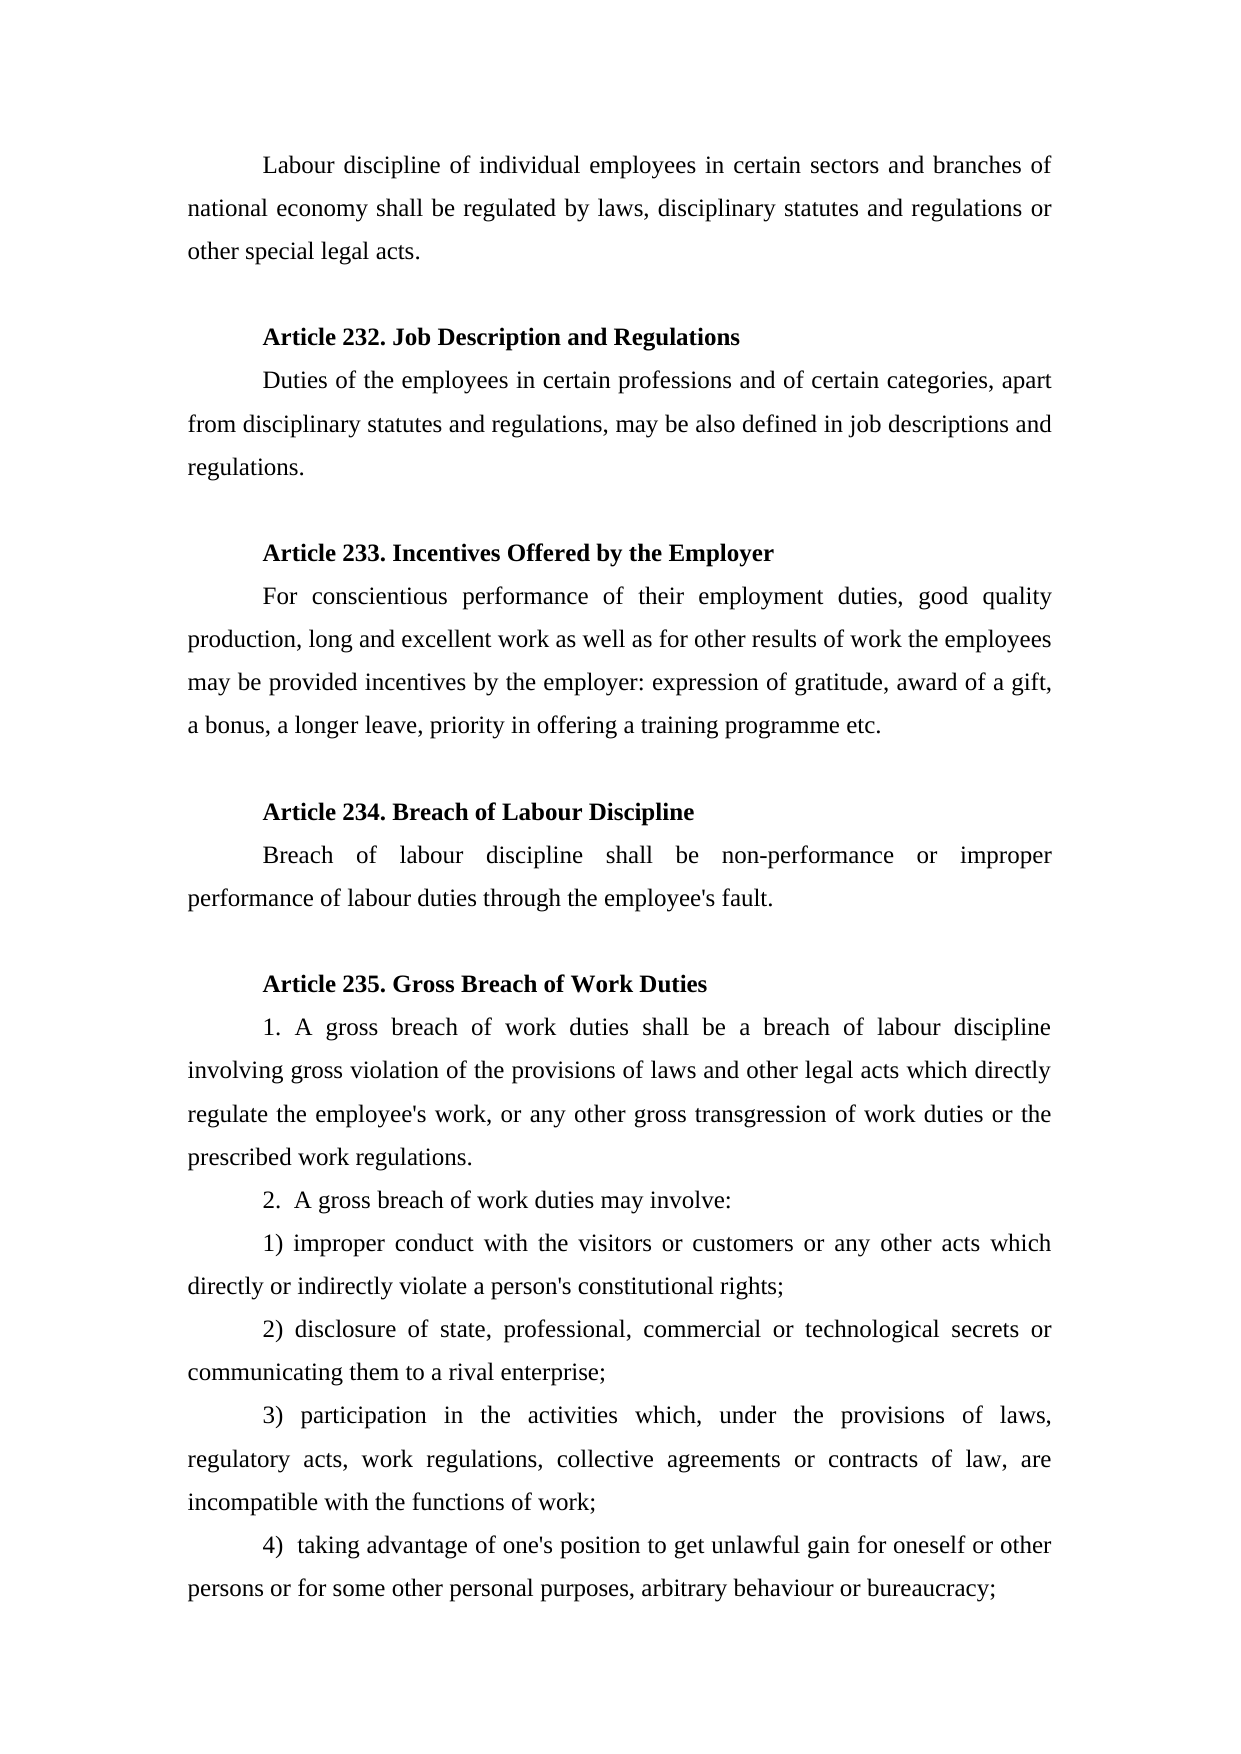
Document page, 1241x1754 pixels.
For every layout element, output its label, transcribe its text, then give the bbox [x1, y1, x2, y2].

text Duties of the employees in certain professions and of certain categories, apart from disciplinary statutes and regulations, may be also defined in job descriptions and regulations. [187, 366, 1053, 481]
text 4) taking advantage of one's position to get unlawful gain for oneself or other persons or for some other personal purposes, arbitrary behaviour or bureaucracy; [187, 1530, 1053, 1602]
text For conscientious performance of their employment duties, good quality production, long and excellent work as well as for other results of work the employees may be provided incentives by the employer: expression of gratitude, award of a gift, a bonus, a longer leave, priority in offering a training programme etc. [187, 581, 1053, 739]
text 1) improper conduct with the visitors or customers or any other acts which directly or indirectly violate a person's constitutional rights; [187, 1228, 1053, 1300]
text Article 234. Breach of Labour Discipline [187, 797, 1053, 826]
text 2. A gross breach of work duties may involve: [187, 1185, 1053, 1214]
text 1. A gross breach of work duties shall be a breach of labour discipline involving gross violation of the provisions of laws and other legal acts which directly regulate the employee's work, or any other gross transgression of work duties or the prescribed work regulations. [187, 1012, 1053, 1171]
text Article 235. Gross Breach of Work Duties [187, 969, 1053, 998]
text Breach of labour discipline shall be non-performance or improper performance of labour duties through the employee's fault. [187, 840, 1053, 912]
text Article 233. Incentives Offered by the Employer [187, 538, 1053, 567]
text 2) disclosure of state, professional, commercial or technological secrets or communicating them to a rival enterprise; [187, 1314, 1053, 1386]
text Article 232. Job Description and Regulations [187, 322, 1053, 351]
text Labour discipline of individual employees in certain sectors and branches of national economy shall be regulated by laws, disciplinary statutes and regulations or other special legal acts. [187, 150, 1053, 265]
text 3) participation in the activities which, under the provisions of laws, regulatory acts, work regulations, collective agreements or contracts of law, are incompatible with the functions of work; [187, 1401, 1053, 1516]
